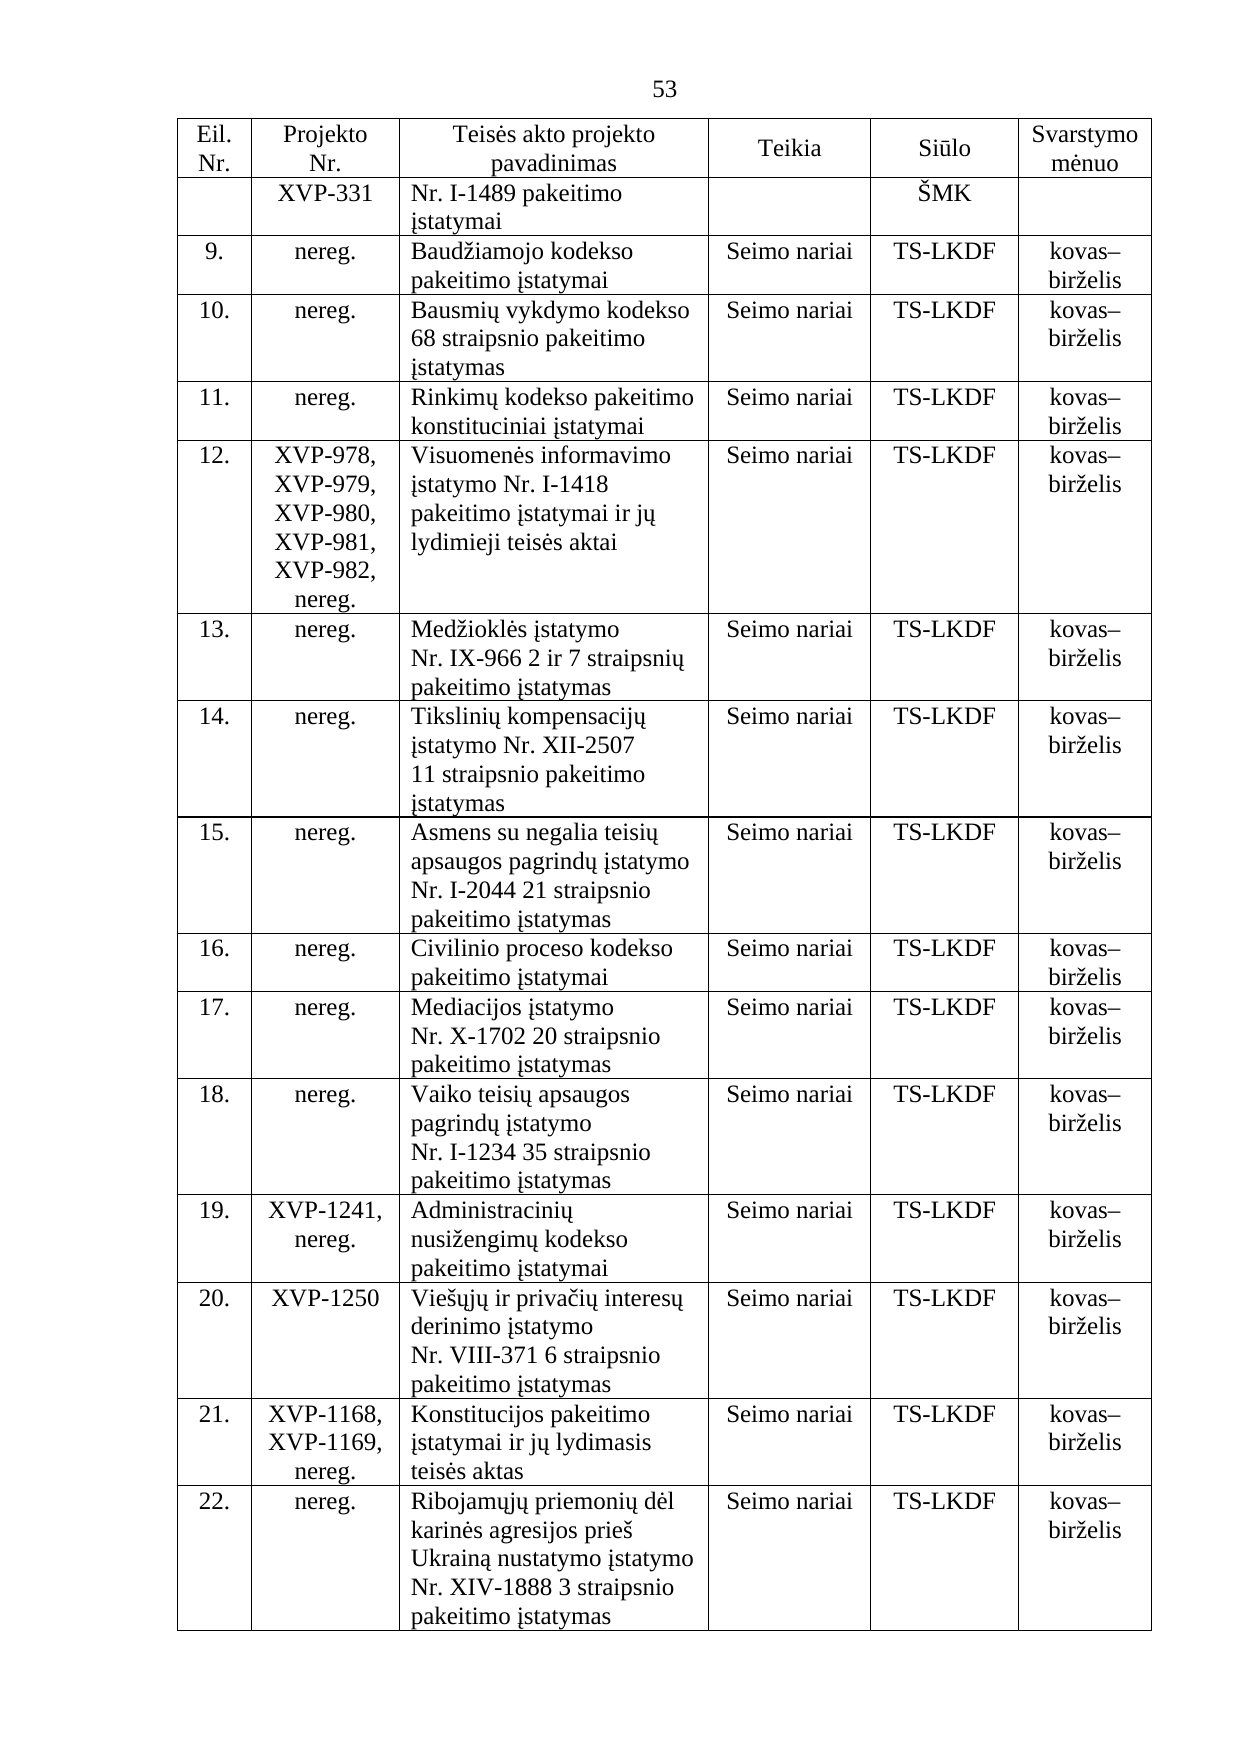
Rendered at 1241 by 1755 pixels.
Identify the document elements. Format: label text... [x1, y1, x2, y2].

table_header Projekto Nr. [252, 119, 399, 177]
table_cell kovas–birželis [1019, 1399, 1151, 1485]
table_cell TS-LKDF [871, 441, 1018, 613]
table_cell Vaiko teisių apsaugos pagrindų įstatymo Nr. I-1234 35 straipsnio pakeitimo įstatymas [400, 1079, 708, 1194]
table_cell Seimo nariai [709, 934, 870, 991]
table_cell Seimo nariai [709, 1486, 870, 1630]
table_cell Seimo nariai [709, 1283, 870, 1398]
table_cell TS-LKDF [871, 1486, 1018, 1630]
table_cell TS-LKDF [871, 992, 1018, 1078]
table_cell XVP-1241, nereg. [252, 1195, 399, 1282]
table_cell Seimo nariai [709, 236, 870, 294]
table_cell nereg. [252, 818, 399, 932]
table_cell TS-LKDF [871, 614, 1018, 700]
table_cell Seimo nariai [709, 614, 870, 700]
table_cell Nr. I-1489 pakeitimo įstatymai [400, 178, 708, 235]
table_cell Medžioklės įstatymo Nr. IX-966 2 ir 7 straipsnių pakeitimo įstatymas [400, 614, 708, 700]
table_cell nereg. [252, 1079, 399, 1194]
table_cell kovas–birželis [1019, 441, 1151, 613]
table_cell TS-LKDF [871, 236, 1018, 294]
table_cell TS-LKDF [871, 818, 1018, 932]
table_header Eil. Nr. [178, 119, 251, 177]
table_cell Civilinio proceso kodekso pakeitimo įstatymai [400, 934, 708, 991]
table_cell 17. [178, 992, 251, 1078]
table_cell kovas–birželis [1019, 992, 1151, 1078]
table_cell 16. [178, 934, 251, 991]
table_cell Seimo nariai [709, 382, 870, 439]
table_cell Viešųjų ir privačių interesų derinimo įstatymo Nr. VIII-371 6 straipsnio pakeitimo įstatymas [400, 1283, 708, 1398]
table_cell TS-LKDF [871, 1195, 1018, 1282]
table_cell TS-LKDF [871, 934, 1018, 991]
table_cell kovas–birželis [1019, 934, 1151, 991]
table_cell TS-LKDF [871, 1079, 1018, 1194]
table_cell TS-LKDF [871, 1283, 1018, 1398]
table_cell nereg. [252, 614, 399, 700]
table_cell Konstitucijos pakeitimo įstatymai ir jų lydimasis teisės aktas [400, 1399, 708, 1485]
table_cell Seimo nariai [709, 1079, 870, 1194]
table_cell 20. [178, 1283, 251, 1398]
table_cell 12. [178, 441, 251, 613]
table_cell Baudžiamojo kodekso pakeitimo įstatymai [400, 236, 708, 294]
table_cell XVP-978, XVP-979, XVP-980, XVP-981, XVP-982, nereg. [252, 441, 399, 613]
table_cell kovas–birželis [1019, 1079, 1151, 1194]
table_cell Rinkimų kodekso pakeitimo konstituciniai įstatymai [400, 382, 708, 439]
table_cell XVP-1250 [252, 1283, 399, 1398]
table_cell [178, 178, 251, 235]
table_header Teisės akto projekto pavadinimas [400, 119, 708, 177]
table_cell kovas–birželis [1019, 1283, 1151, 1398]
table_cell nereg. [252, 934, 399, 991]
table_cell kovas–birželis [1019, 1195, 1151, 1282]
table_header Siūlo [871, 119, 1018, 177]
table_header Svarstymo mėnuo [1019, 119, 1151, 177]
table_header Teikia [709, 119, 870, 177]
table_cell TS-LKDF [871, 382, 1018, 439]
table_cell kovas–birželis [1019, 382, 1151, 439]
table_cell nereg. [252, 992, 399, 1078]
table_cell Seimo nariai [709, 1195, 870, 1282]
table_cell TS-LKDF [871, 701, 1018, 816]
table_cell Seimo nariai [709, 295, 870, 381]
table_cell nereg. [252, 701, 399, 816]
table_cell Seimo nariai [709, 1399, 870, 1485]
table_cell Bausmių vykdymo kodekso 68 straipsnio pakeitimo įstatymas [400, 295, 708, 381]
table_cell kovas–birželis [1019, 614, 1151, 700]
table_cell kovas–birželis [1019, 236, 1151, 294]
table_cell [1019, 178, 1151, 235]
table_cell Tikslinių kompensacijų įstatymo Nr. XII-2507 11 straipsnio pakeitimo įstatymas [400, 701, 708, 816]
table_cell TS-LKDF [871, 1399, 1018, 1485]
table_cell 15. [178, 818, 251, 932]
table_cell 22. [178, 1486, 251, 1630]
table_cell TS-LKDF [871, 295, 1018, 381]
table_cell XVP-1168, XVP-1169, nereg. [252, 1399, 399, 1485]
table_cell 19. [178, 1195, 251, 1282]
table_cell XVP-331 [252, 178, 399, 235]
table_cell Seimo nariai [709, 818, 870, 932]
table_cell Administracinių nusižengimų kodekso pakeitimo įstatymai [400, 1195, 708, 1282]
table_cell Visuomenės informavimo įstatymo Nr. I-1418 pakeitimo įstatymai ir jų lydimieji teisės aktai [400, 441, 708, 613]
table_cell 11. [178, 382, 251, 439]
table_cell 14. [178, 701, 251, 816]
table_cell kovas–birželis [1019, 1486, 1151, 1630]
table_cell Seimo nariai [709, 992, 870, 1078]
table_cell Seimo nariai [709, 441, 870, 613]
table_cell 10. [178, 295, 251, 381]
table_cell kovas–birželis [1019, 295, 1151, 381]
table_cell 21. [178, 1399, 251, 1485]
table_cell kovas–birželis [1019, 701, 1151, 816]
table_cell 18. [178, 1079, 251, 1194]
table_cell Asmens su negalia teisių apsaugos pagrindų įstatymo Nr. I-2044 21 straipsnio pakeitimo įstatymas [400, 818, 708, 932]
table_cell 9. [178, 236, 251, 294]
table_cell nereg. [252, 382, 399, 439]
table_cell [709, 178, 870, 235]
table_cell 13. [178, 614, 251, 700]
table_cell Ribojamųjų priemonių dėl karinės agresijos prieš Ukrainą nustatymo įstatymo Nr. XIV-1888 3 straipsnio pakeitimo įstatymas [400, 1486, 708, 1630]
table_cell nereg. [252, 295, 399, 381]
table_cell kovas–birželis [1019, 818, 1151, 932]
table_cell Seimo nariai [709, 701, 870, 816]
table_cell nereg. [252, 236, 399, 294]
table_cell nereg. [252, 1486, 399, 1630]
table_cell Mediacijos įstatymo Nr. X-1702 20 straipsnio pakeitimo įstatymas [400, 992, 708, 1078]
table_cell ŠMK [871, 178, 1018, 235]
